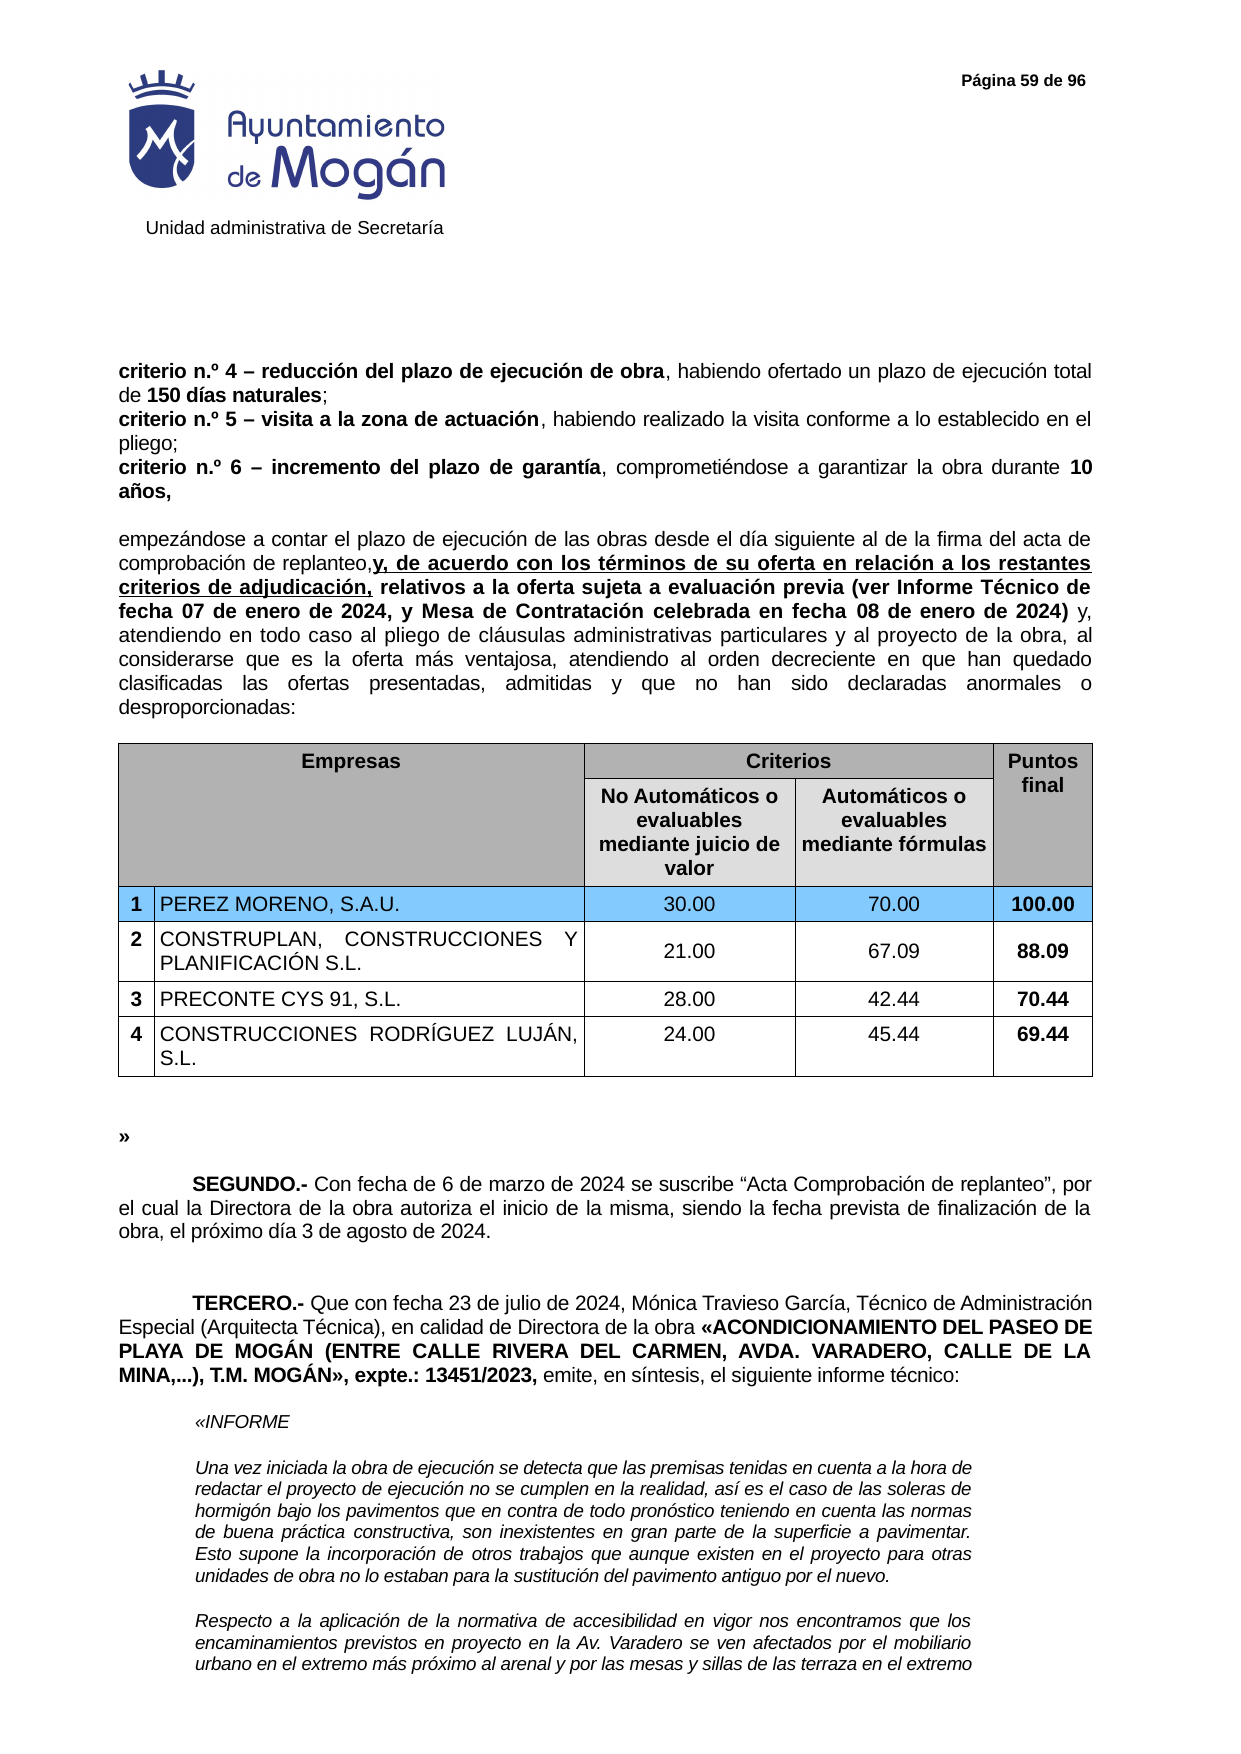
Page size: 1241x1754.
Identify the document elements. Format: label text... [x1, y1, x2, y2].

table_cell 67,09 [796, 922, 993, 981]
text «INFORME [195, 1411, 974, 1433]
table_cell 70,44 [994, 982, 1092, 1016]
text » [118, 1123, 1092, 1147]
table_cell 100,00 [994, 887, 1092, 921]
text empezándose a contar el plazo de ejecución de las obras desde el día siguiente al de la firma del acta de comprobación de replanteo,y, de acuerdo con los términos de su oferta en relación a los restantes criterios de adjudicación, relativos a la oferta sujeta a evaluación previa (ver Informe Técnico de fecha 07 de enero de 2024, y Mesa de Contratación celebrada en fecha 08 de enero de 2024) y, atendiendo en todo caso al pliego de cláusulas administrativas particulares y al proyecto de la obra, al considerarse que es la oferta más ventajosa, atendiendo al orden decreciente en que han quedado clasificadas las ofertas presentadas, admitidas y que no han sido declaradas anormales o desproporcionadas: [118, 527, 1092, 719]
text Respecto a la aplicación de la normativa de accesibilidad en vigor nos encontramos que los encaminamientos previstos en proyecto en la Av. Varadero se ven afectados por el mobiliario urbano en el extremo más próximo al arenal y por las mesas y sillas de las terraza en el extremo [195, 1610, 974, 1674]
table_cell CONSTRUPLAN, CONSTRUCCIONES Y PLANIFICACIÓN S.L. [155, 922, 584, 981]
table_cell PEREZ MORENO, S.A.U. [155, 887, 584, 921]
table_cell 88,09 [994, 922, 1092, 981]
table_cell 28,00 [585, 982, 795, 1016]
table_cell 2 [119, 922, 154, 981]
table_cell 4 [119, 1017, 154, 1076]
text SEGUNDO.- Con fecha de 6 de marzo de 2024 se suscribe “Acta Comprobación de replanteo”, por el cual la Directora de la obra autoriza el inicio de la misma, siendo la fecha prevista de finalización de la obra, el próximo día 3 de agosto de 2024. [118, 1171, 1092, 1243]
table_header Criterios [585, 744, 993, 778]
table_cell 24,00 [585, 1017, 795, 1076]
text Una vez iniciada la obra de ejecución se detecta que las premisas tenidas en cuenta a la hora de redactar el proyecto de ejecución no se cumplen en la realidad, así es el caso de las soleras de hormigón bajo los pavimentos que en contra de todo pronóstico teniendo en cuenta las normas de buena práctica constructiva, son inexistentes en gran parte de la superficie a pavimentar. Esto supone la incorporación de otros trabajos que aunque existen en el proyecto para otras unidades de obra no lo estaban para la sustitución del pavimento antiguo por el nuevo. [195, 1457, 974, 1586]
text criterio n.º 5 – visita a la zona de actuación, habiendo realizado la visita conforme a lo establecido en el pliego; [118, 407, 1092, 455]
table_cell PRECONTE CYS 91, S.L. [155, 982, 584, 1016]
text criterio n.º 4 – reducción del plazo de ejecución de obra, habiendo ofertado un plazo de ejecución total de 150 días naturales; [118, 359, 1092, 407]
table_cell CONSTRUCCIONES RODRÍGUEZ LUJÁN, S.L. [155, 1017, 584, 1076]
table_cell No Automáticos o evaluables mediante juicio de valor [585, 779, 795, 886]
table_cell Automáticos o evaluables mediante fórmulas [796, 779, 993, 886]
table_cell 21,00 [585, 922, 795, 981]
table_cell 70,00 [796, 887, 993, 921]
table_cell 45,44 [796, 1017, 993, 1076]
table_cell 3 [119, 982, 154, 1016]
table_cell 69,44 [994, 1017, 1092, 1076]
text criterio n.º 6 – incremento del plazo de garantía, comprometiéndose a garantizar la obra durante 10 años, [118, 455, 1092, 503]
table_header Empresas [119, 744, 584, 886]
picture [128, 70, 445, 206]
table_cell 1 [119, 887, 154, 921]
table_cell 30,00 [585, 887, 795, 921]
text TERCERO.- Que con fecha 23 de julio de 2024, Mónica Travieso García, Técnico de Administración Especial (Arquitecta Técnica), en calidad de Directora de la obra «ACONDICIONAMIENTO DEL PASEO DE PLAYA DE MOGÁN (ENTRE CALLE RIVERA DEL CARMEN, AVDA. VARADERO, CALLE DE LA MINA,...), T.M. MOGÁN», expte.: 13451/2023, emite, en síntesis, el siguiente informe técnico: [118, 1291, 1092, 1387]
table_header Puntos final [994, 744, 1092, 886]
table_cell 42,44 [796, 982, 993, 1016]
